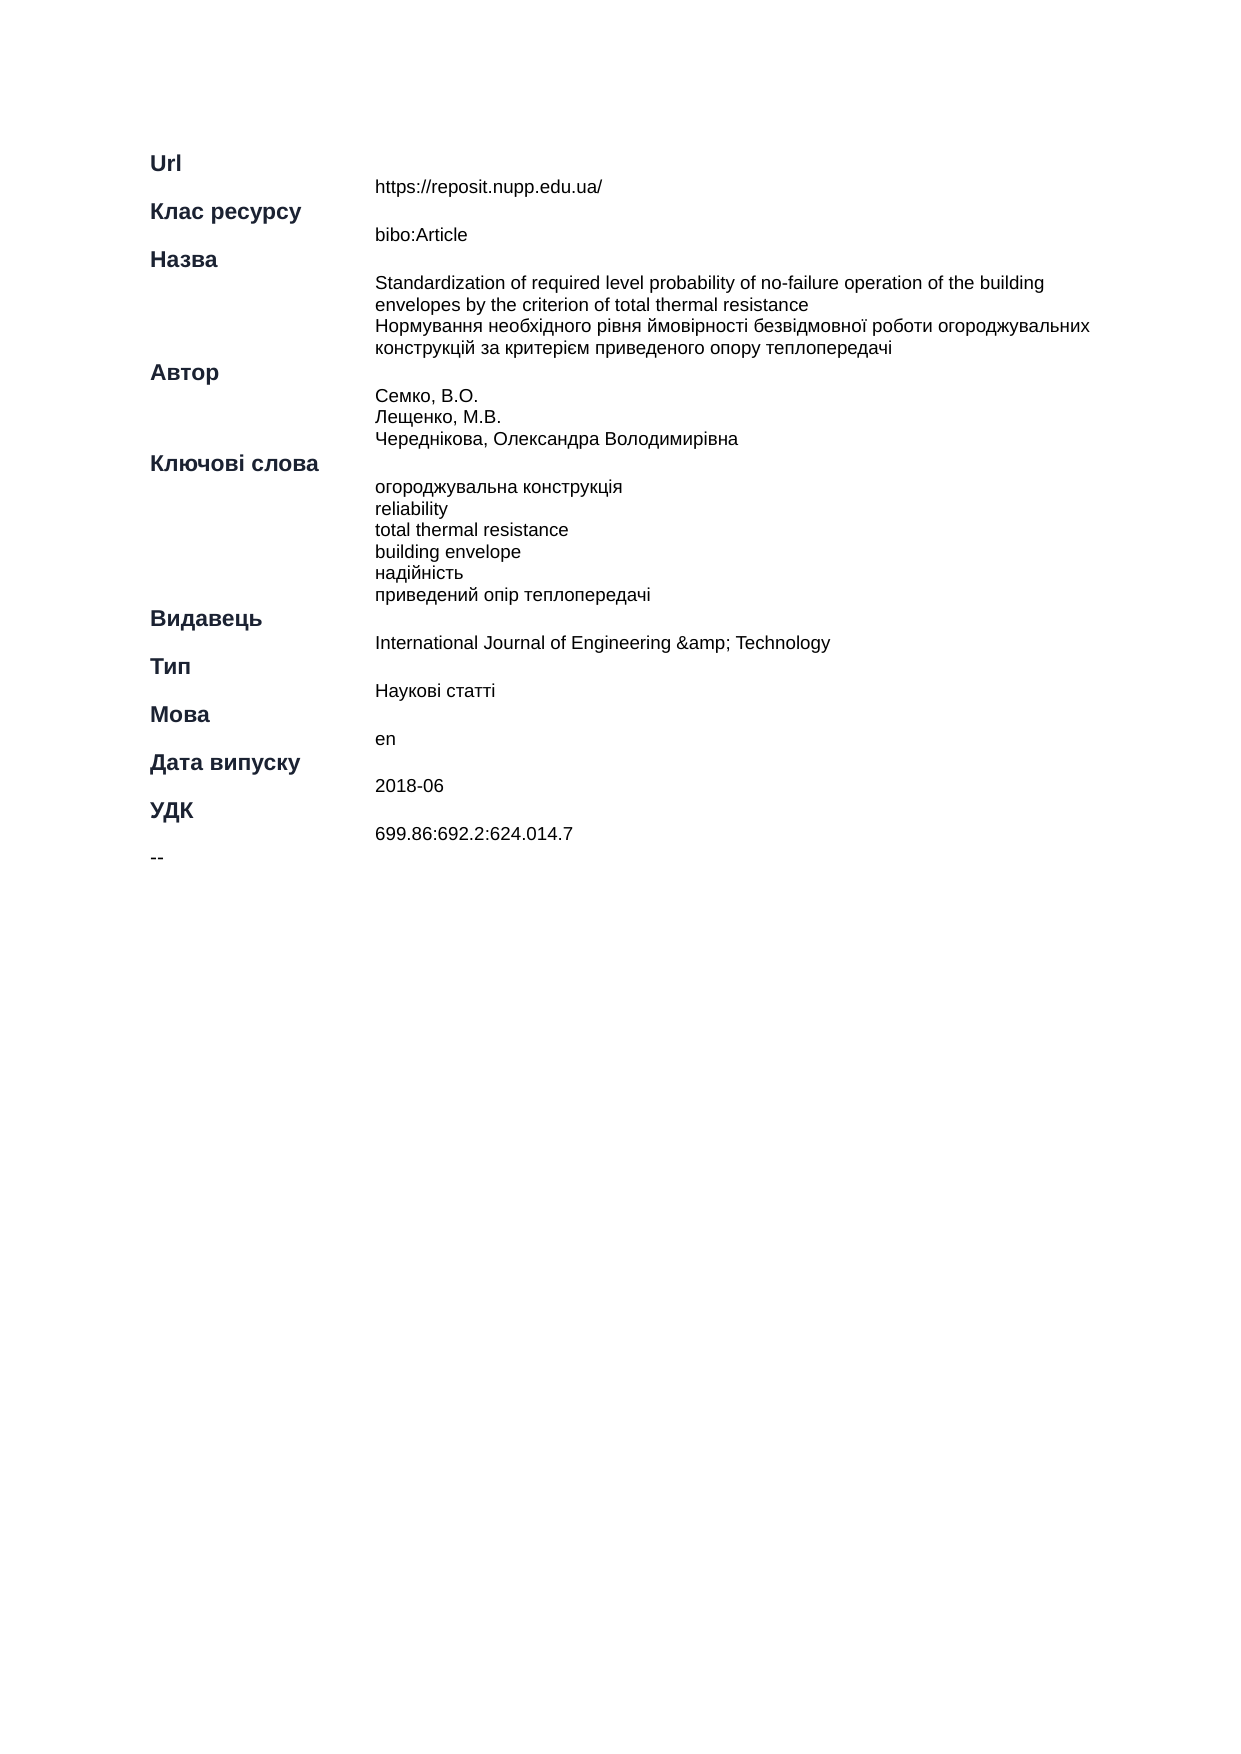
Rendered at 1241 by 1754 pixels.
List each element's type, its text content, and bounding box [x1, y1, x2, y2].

text Дата випуску [150, 749, 1090, 775]
text Семко, В.О. [375, 385, 1090, 406]
text Назва [150, 246, 1090, 272]
text International Journal of Engineering &amp; Technology [375, 632, 1090, 653]
text en [375, 727, 1090, 749]
text Мова [150, 701, 1090, 727]
text надійність [375, 562, 1090, 584]
text 2018-06 [375, 775, 1090, 797]
text Url [150, 150, 1090, 176]
text building envelope [375, 541, 1090, 562]
text Видавець [150, 605, 1090, 632]
text Лещенко, М.В. [375, 406, 1090, 428]
text Ключові слова [150, 449, 1090, 476]
text приведений опір теплопередачі [375, 584, 1090, 605]
text Тип [150, 653, 1090, 679]
text Наукові статті [375, 679, 1090, 701]
text Клас ресурсу [150, 198, 1090, 224]
text УДК [150, 797, 1090, 823]
text Standardization of required level probability of no-failure operation of the building envelopes by the criterion of total thermal resistance [375, 272, 1090, 315]
text total thermal resistance [375, 519, 1090, 541]
text 699.86:692.2:624.014.7 [375, 823, 1090, 845]
text -- [150, 845, 1090, 869]
text Автор [150, 358, 1090, 385]
text Нормування необхідного рівня ймовірності безвідмовної роботи огороджувальних конструкцій за критерієм приведеного опору теплопередачі [375, 315, 1090, 358]
text Череднікова, Олександра Володимирівна [375, 428, 1090, 449]
text bibo:Article [375, 224, 1090, 246]
text https://reposit.nupp.edu.ua/ [375, 176, 1090, 198]
text огороджувальна конструкція [375, 476, 1090, 497]
text reliability [375, 497, 1090, 519]
